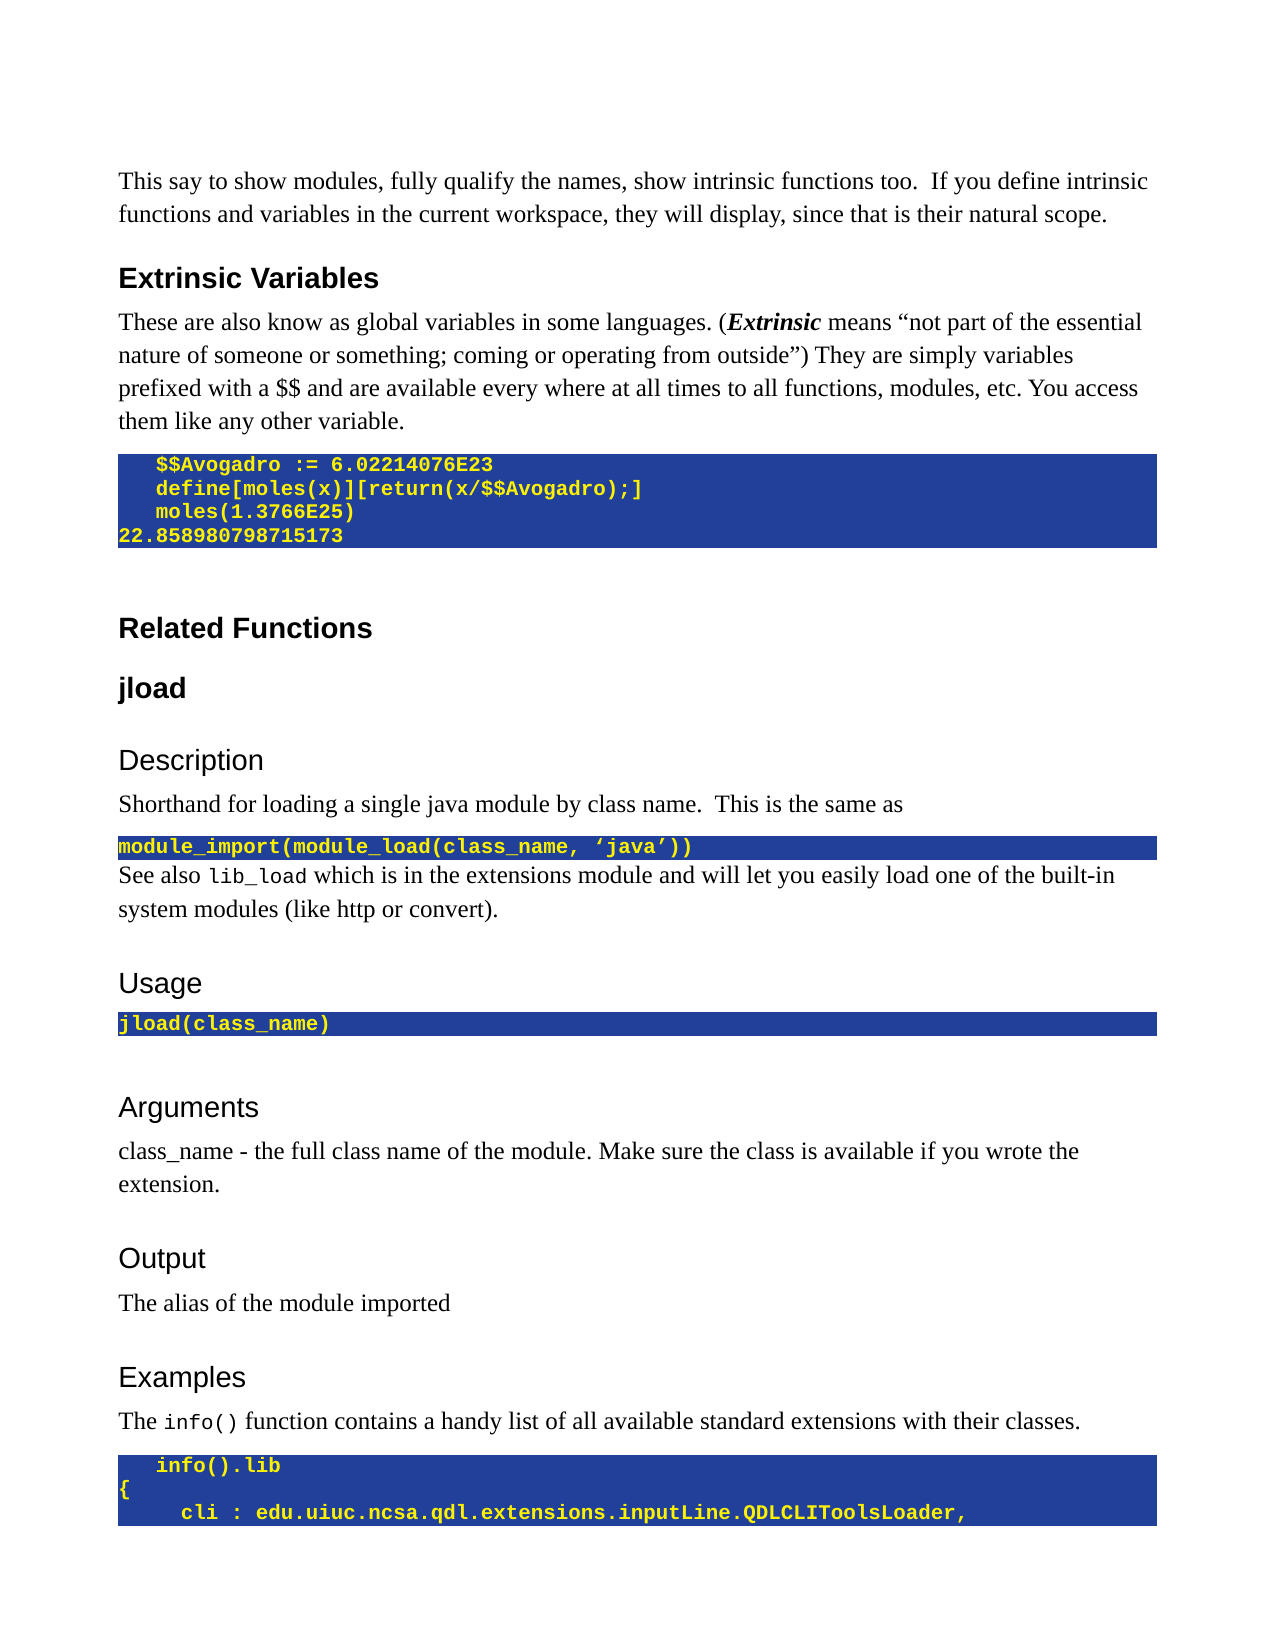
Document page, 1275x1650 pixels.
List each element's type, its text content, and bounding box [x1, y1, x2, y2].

text info().lib [118, 1455, 1157, 1478]
text The info() function contains a handy list of all available standard extensions with their classes. [118, 1406, 1157, 1436]
text module_import(module_load(class_name, ‘java’)) [118, 836, 1157, 860]
text jload(class_name) [118, 1012, 1157, 1036]
text class_name - the full class name of the module. Make sure the class is available if you wrote the extension. [118, 1136, 1157, 1198]
subtitle Description [118, 743, 1157, 776]
subtitle jload [118, 671, 1157, 705]
subtitle Extrinsic Variables [118, 261, 1157, 295]
text The alias of the module imported [118, 1288, 1157, 1316]
text cli : edu.uiuc.ncsa.qdl.extensions.inputLine.QDLCLIToolsLoader, [118, 1502, 1157, 1526]
text moles(1.3766E25) [118, 501, 1157, 525]
subtitle Output [118, 1242, 1157, 1275]
text 22.858980798715173 [118, 525, 1157, 548]
text See also lib_load which is in the extensions module and will let you easily load one of the built-in system modules (like http or convert). [118, 860, 1157, 923]
text This say to show modules, fully qualify the names, show intrinsic functions too. If you define intrinsic functions and variables in the current workspace, they will display, since that is their natural scope. [118, 166, 1157, 227]
subtitle Usage [118, 966, 1157, 1000]
text define[moles(x)][return(x/$$Avogadro);] [118, 477, 1157, 501]
text These are also know as global variables in some languages. (Extrinsic means “not part of the essential nature of someone or something; coming or operating from outside”) They are simply variables prefixed with a $$ and are available every where at all times to all functions, modules, etc. You access them like any other variable. [118, 307, 1157, 435]
text $$Avogadro := 6.02214076E23 [118, 454, 1157, 477]
subtitle Related Functions [118, 611, 1157, 644]
subtitle Arguments [118, 1090, 1157, 1123]
text Shorthand for loading a single java module by class name. This is the same as [118, 789, 1157, 817]
text { [118, 1478, 1157, 1502]
subtitle Examples [118, 1360, 1157, 1394]
